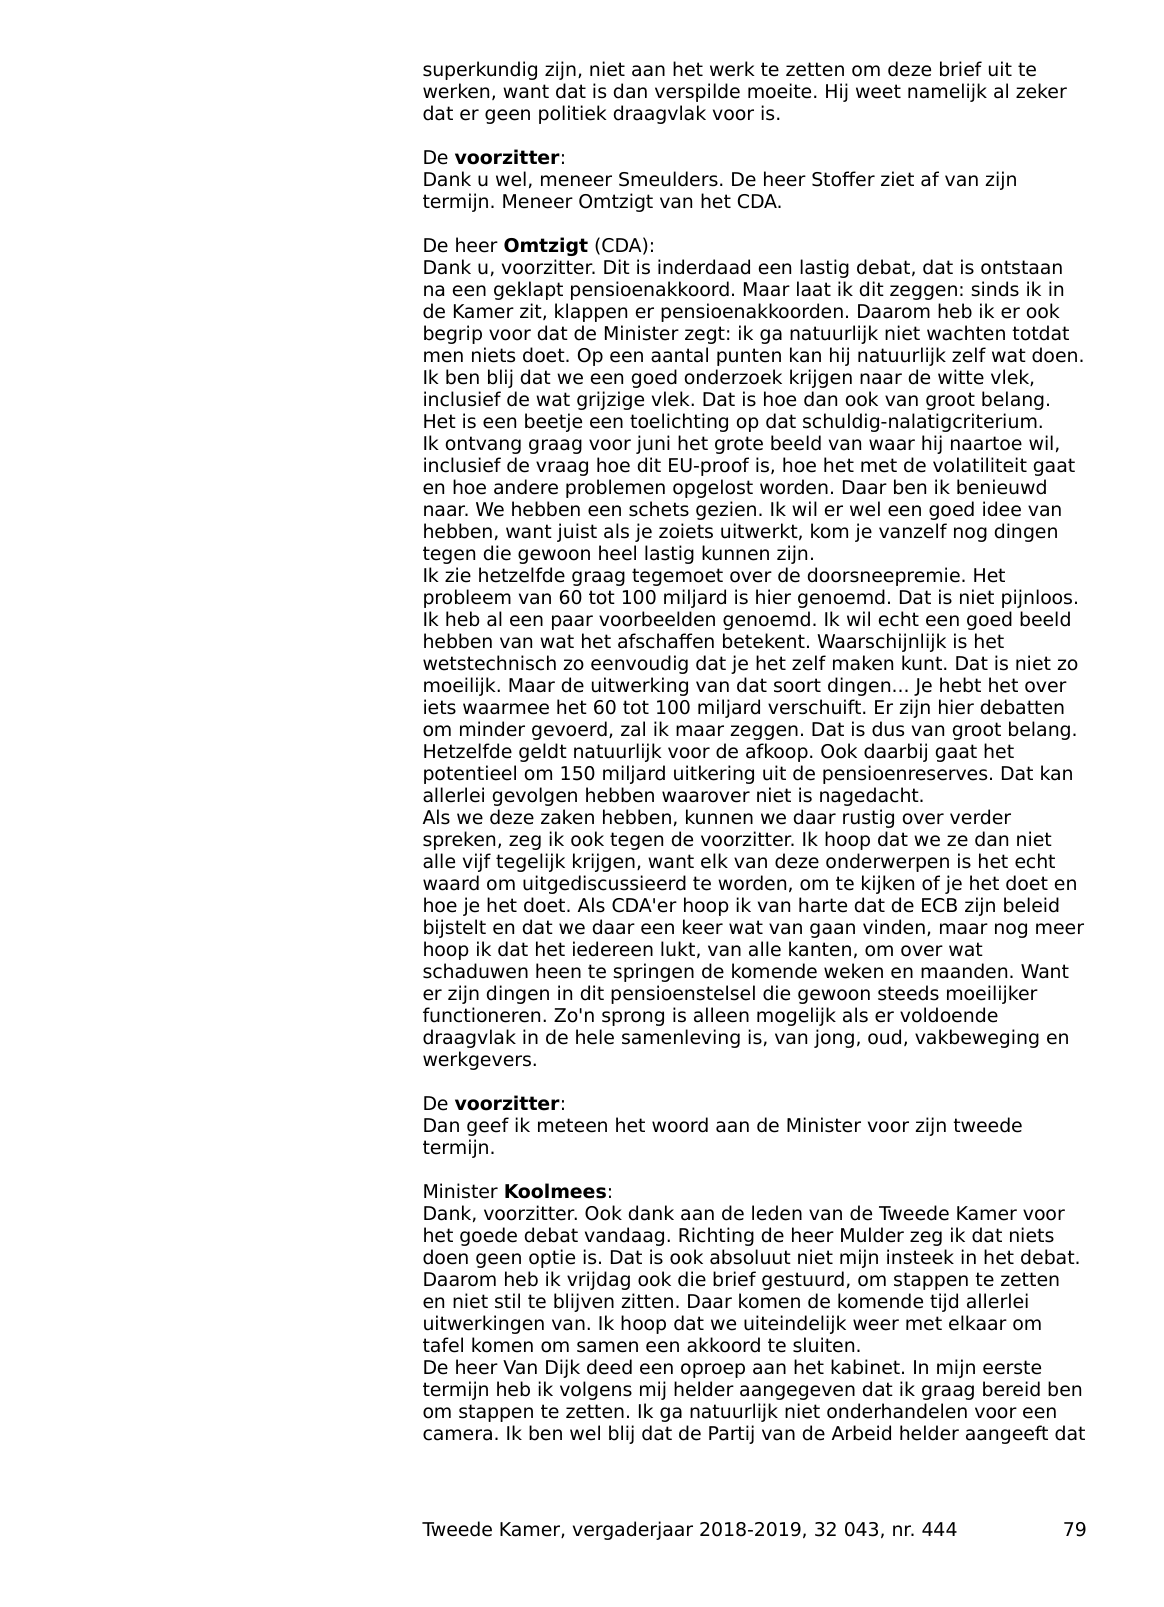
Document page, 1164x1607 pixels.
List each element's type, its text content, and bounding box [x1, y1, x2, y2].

text Dank, voorzitter. Ook dank aan de leden van de Tweede Kamer voor het goede debat vandaag. Richting de heer Mulder zeg ik dat niets doen geen optie is. Dat is ook absoluut niet mijn insteek in het debat. Daarom heb ik vrijdag ook die brief gestuurd, om stappen te zetten en niet stil te blijven zitten. Daar komen de komende tijd allerlei uitwerkingen van. Ik hoop dat we uiteindelijk weer met elkaar om tafel komen om samen een akkoord te sluiten. [422, 1203, 1087, 1357]
text Als we deze zaken hebben, kunnen we daar rustig over verder spreken, zeg ik ook tegen de voorzitter. Ik hoop dat we ze dan niet alle vijf tegelijk krijgen, want elk van deze onderwerpen is het echt waard om uitgediscussieerd te worden, om te kijken of je het doet en hoe je het doet. Als CDA'er hoop ik van harte dat de ECB zijn beleid bijstelt en dat we daar een keer wat van gaan vinden, maar nog meer hoop ik dat het iedereen lukt, van alle kanten, om over wat schaduwen heen te springen de komende weken en maanden. Want er zijn dingen in dit pensioenstelsel die gewoon steeds moeilijker functioneren. Zo'n sprong is alleen mogelijk als er voldoende draagvlak in de hele samenleving is, van jong, oud, vakbeweging en werkgevers. [422, 807, 1087, 1071]
text Dank u, voorzitter. Dit is inderdaad een lastig debat, dat is ontstaan na een geklapt pensioenakkoord. Maar laat ik dit zeggen: sinds ik in de Kamer zit, klappen er pensioenakkoorden. Daarom heb ik er ook begrip voor dat de Minister zegt: ik ga natuurlijk niet wachten totdat men niets doet. Op een aantal punten kan hij natuurlijk zelf wat doen. Ik ben blij dat we een goed onderzoek krijgen naar de witte vlek, inclusief de wat grijzige vlek. Dat is hoe dan ook van groot belang. Het is een beetje een toelichting op dat schuldig-nalatigcriterium. [422, 257, 1087, 433]
text Dank u wel, meneer Smeulders. De heer Stoffer ziet af van zijn termijn. Meneer Omtzigt van het CDA. [422, 169, 1087, 213]
text Ik zie hetzelfde graag tegemoet over de doorsneepremie. Het probleem van 60 tot 100 miljard is hier genoemd. Dat is niet pijnloos. Ik heb al een paar voorbeelden genoemd. Ik wil echt een goed beeld hebben van wat het afschaffen betekent. Waarschijnlijk is het wetstechnisch zo eenvoudig dat je het zelf maken kunt. Dat is niet zo moeilijk. Maar de uitwerking van dat soort dingen... Je hebt het over iets waarmee het 60 tot 100 miljard verschuift. Er zijn hier debatten om minder gevoerd, zal ik maar zeggen. Dat is dus van groot belang. Hetzelfde geldt natuurlijk voor de afkoop. Ook daarbij gaat het potentieel om 150 miljard uitkering uit de pensioenreserves. Dat kan allerlei gevolgen hebben waarover niet is nagedacht. [422, 565, 1087, 807]
text De heer Van Dijk deed een oproep aan het kabinet. In mijn eerste termijn heb ik volgens mij helder aangegeven dat ik graag bereid ben om stappen te zetten. Ik ga natuurlijk niet onderhandelen voor een camera. Ik ben wel blij dat de Partij van de Arbeid helder aangeeft dat [422, 1357, 1087, 1444]
text De heer Omtzigt (CDA): [422, 235, 1087, 257]
text Ik ontvang graag voor juni het grote beeld van waar hij naartoe wil, inclusief de vraag hoe dit EU-proof is, hoe het met de volatiliteit gaat en hoe andere problemen opgelost worden. Daar ben ik benieuwd naar. We hebben een schets gezien. Ik wil er wel een goed idee van hebben, want juist als je zoiets uitwerkt, kom je vanzelf nog dingen tegen die gewoon heel lastig kunnen zijn. [422, 433, 1087, 565]
text superkundig zijn, niet aan het werk te zetten om deze brief uit te werken, want dat is dan verspilde moeite. Hij weet namelijk al zeker dat er geen politiek draagvlak voor is. [422, 59, 1087, 125]
text De voorzitter: [422, 1093, 1087, 1115]
text De voorzitter: [422, 147, 1087, 169]
text Dan geef ik meteen het woord aan de Minister voor zijn tweede termijn. [422, 1115, 1087, 1159]
text Minister Koolmees: [422, 1181, 1087, 1203]
